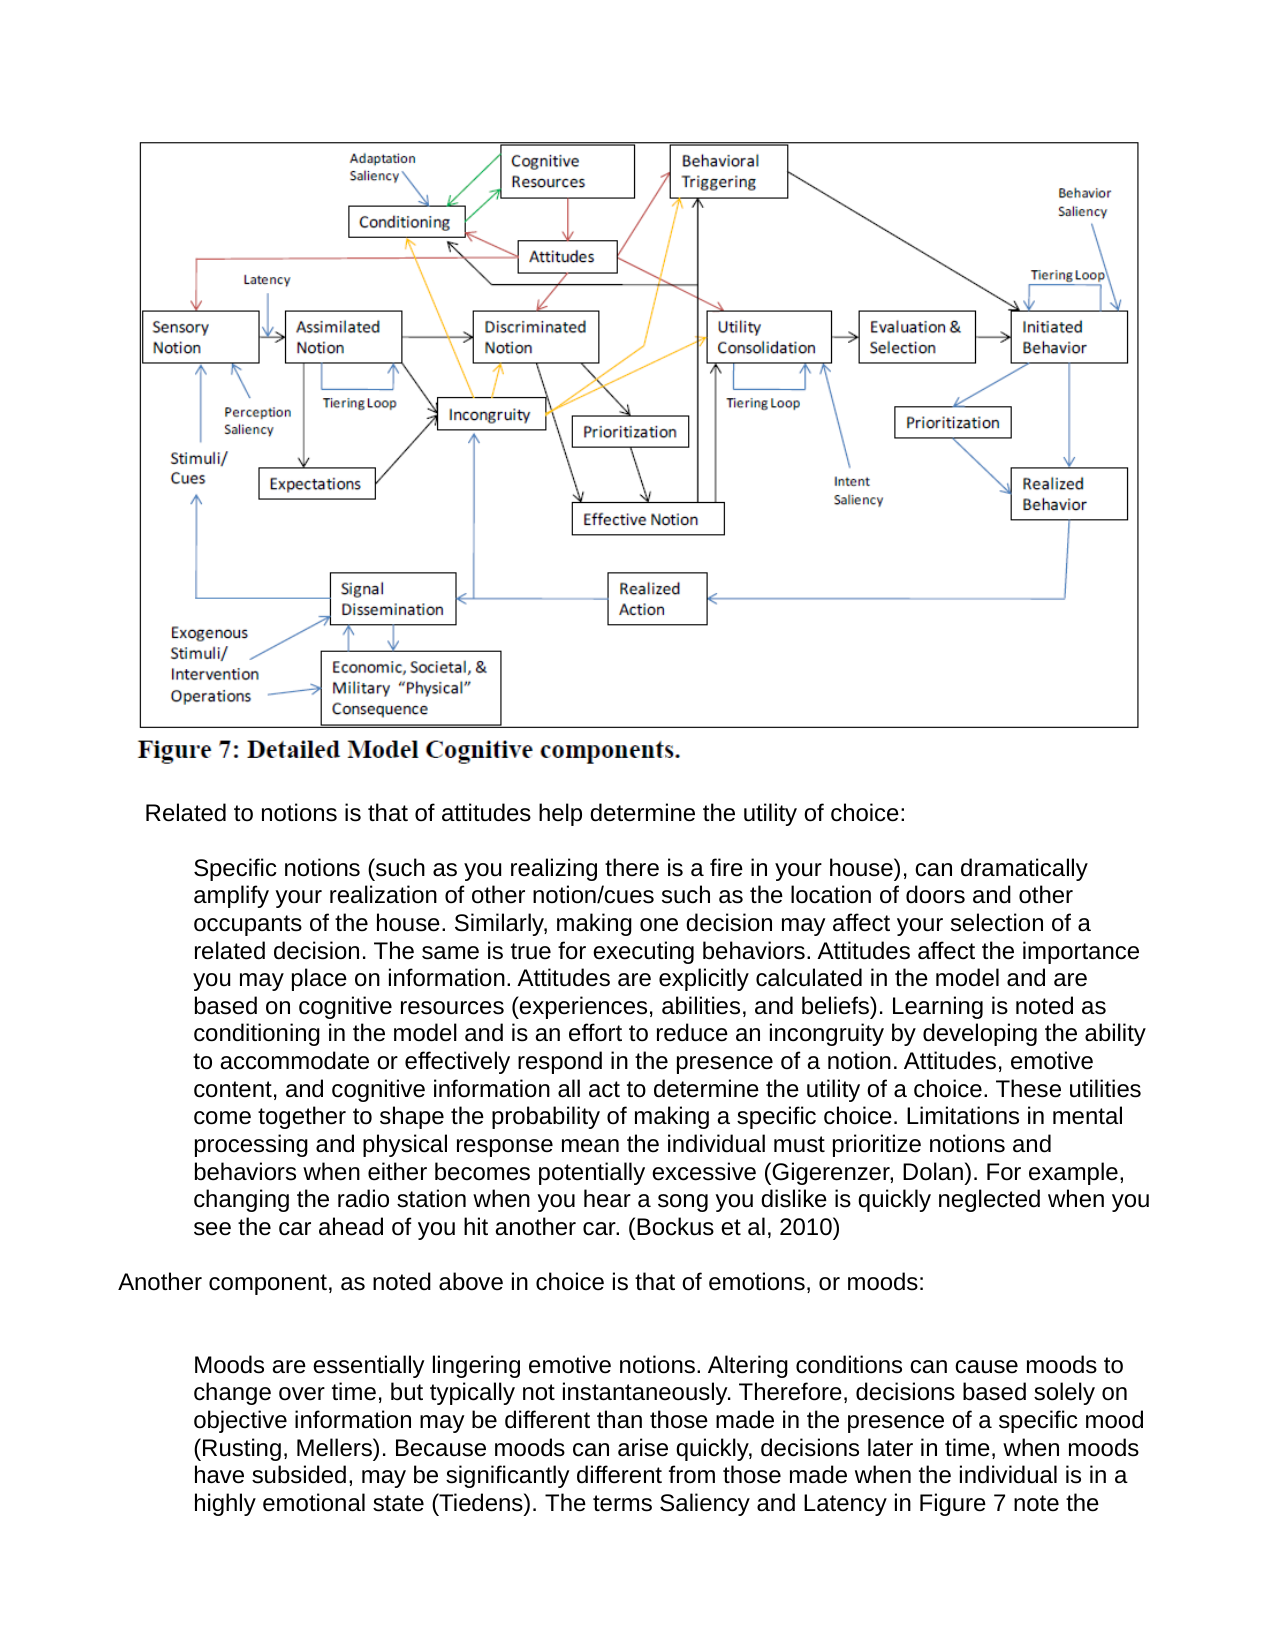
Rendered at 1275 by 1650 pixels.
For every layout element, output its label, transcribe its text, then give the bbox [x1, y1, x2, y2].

text Moods are essentially lingering emotive notions. Altering conditions can cause moods to change over time, but typically not instantaneously. Therefore, decisions based solely on objective information may be different than those made in the presence of a specific mood (Rusting, Mellers). Because moods can arise quickly, decisions later in time, when moods have subsided, may be significantly different from those made when the individual is in a highly emotional state (Tiedens). The terms Saliency and Latency in Figure 7 note the [193, 1351, 1157, 1516]
picture [118, 118, 1157, 773]
text Specific notions (such as you realizing there is a fire in your house), can dramatically amplify your realization of other notion/cues such as the location of doors and other occupants of the house. Similarly, making one decision may affect your selection of a related decision. The same is true for executing behaviors. Attitudes affect the importance you may place on information. Attitudes are explicitly calculated in the model and are based on cognitive resources (experiences, abilities, and beliefs). Learning is noted as conditioning in the model and is an effort to reduce an incongruity by developing the ability to accommodate or effectively respond in the presence of a notion. Attitudes, emotive content, and cognitive information all act to determine the utility of a choice. These utilities come together to shape the probability of making a specific choice. Limitations in mental processing and physical response mean the individual must prioritize notions and behaviors when either becomes potentially excessive (Gigerenzer, Dolan). For example, changing the radio station when you hear a song you dislike is quickly neglected when you see the car ahead of you hit another car. (Bockus et al, 2010) [193, 854, 1157, 1240]
text Another component, as noted above in choice is that of emotions, or moods: [118, 1268, 1157, 1295]
text Related to notions is that of attitudes help determine the utility of choice: [118, 798, 1157, 826]
